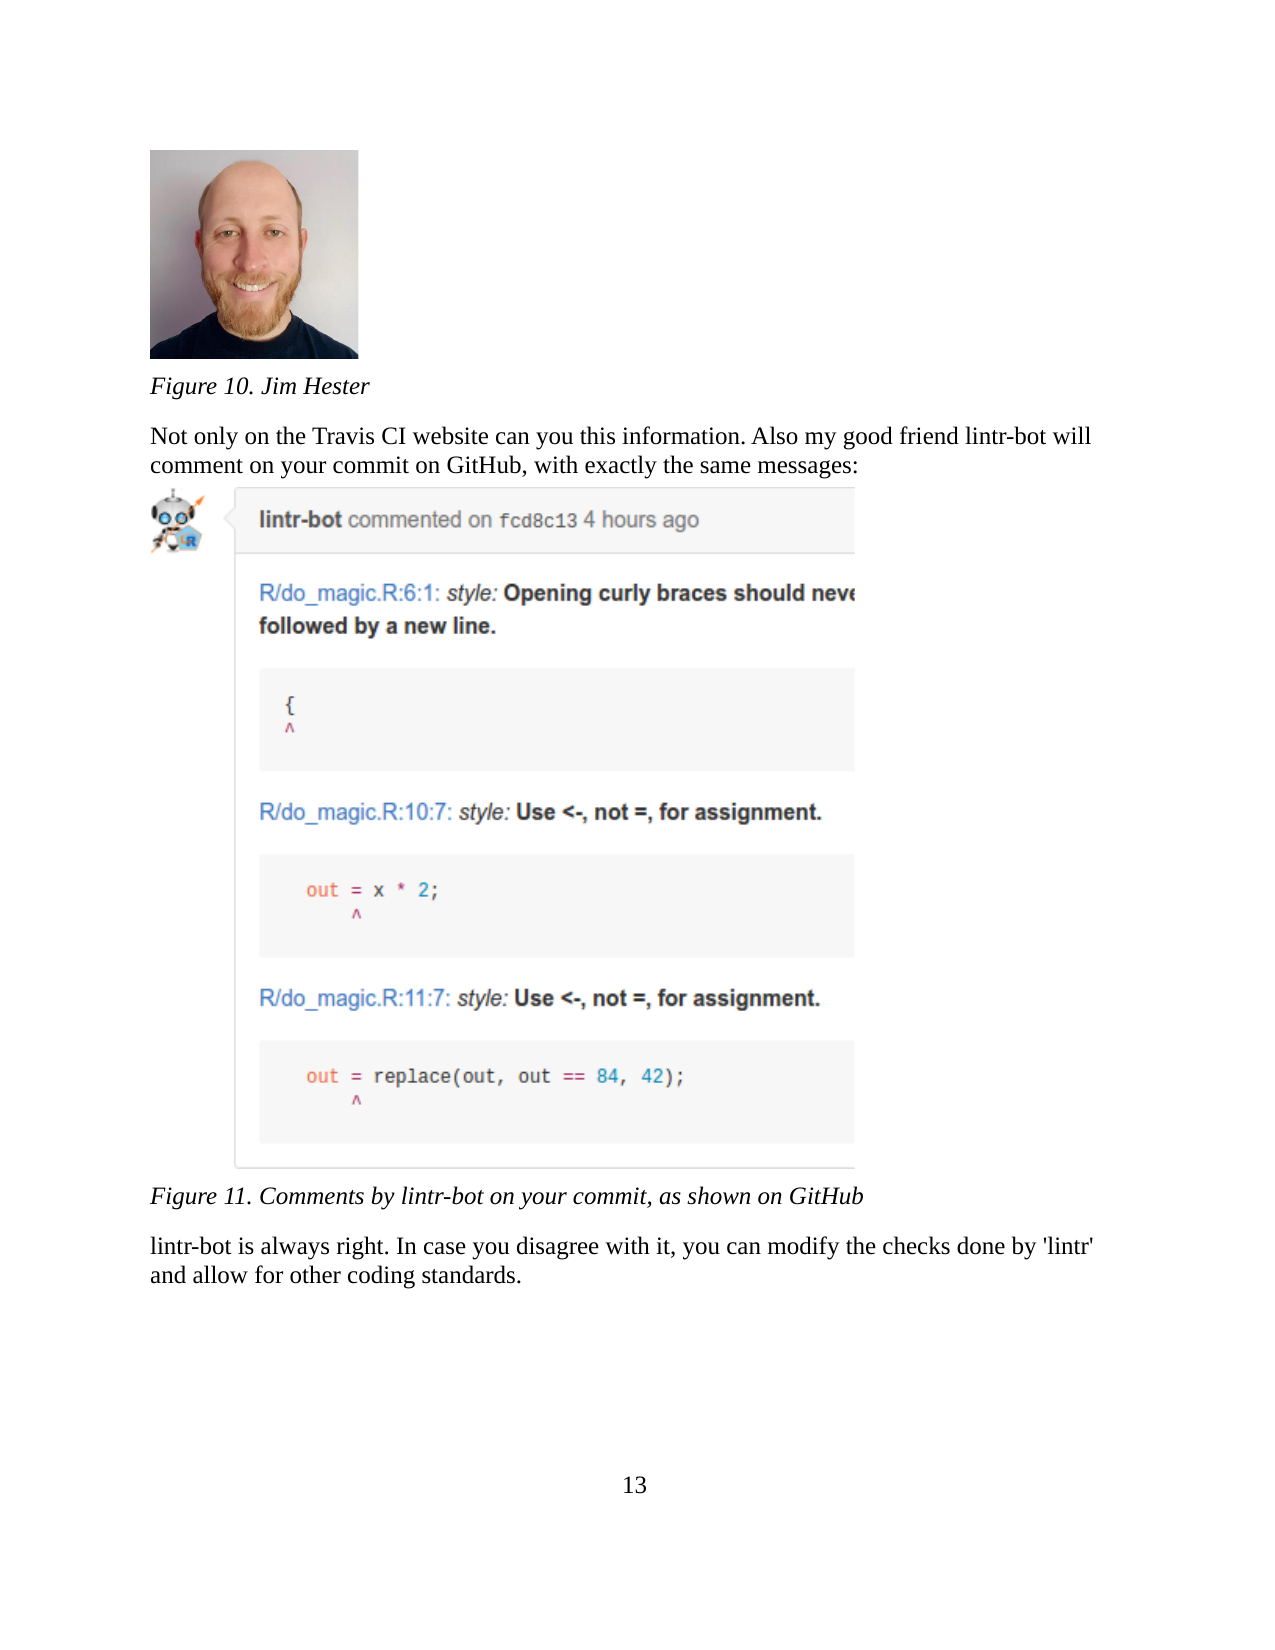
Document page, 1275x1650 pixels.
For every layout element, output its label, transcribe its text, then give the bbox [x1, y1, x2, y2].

text Figure 10. Jim Hester [150, 371, 1125, 399]
picture [150, 487, 855, 1169]
text Figure 11. Comments by lintr-bot on your commit, as shown on GitHub [150, 1181, 1125, 1210]
text Not only on the Travis CI website can you this information. Also my good friend lintr-bot will comment on your commit on GitHub, with exactly the same messages: [150, 421, 1125, 478]
text lintr-bot is always right. In case you disagree with it, you can modify the checks done by 'lintr' and allow for other coding standards. [150, 1231, 1125, 1289]
picture [150, 150, 359, 359]
